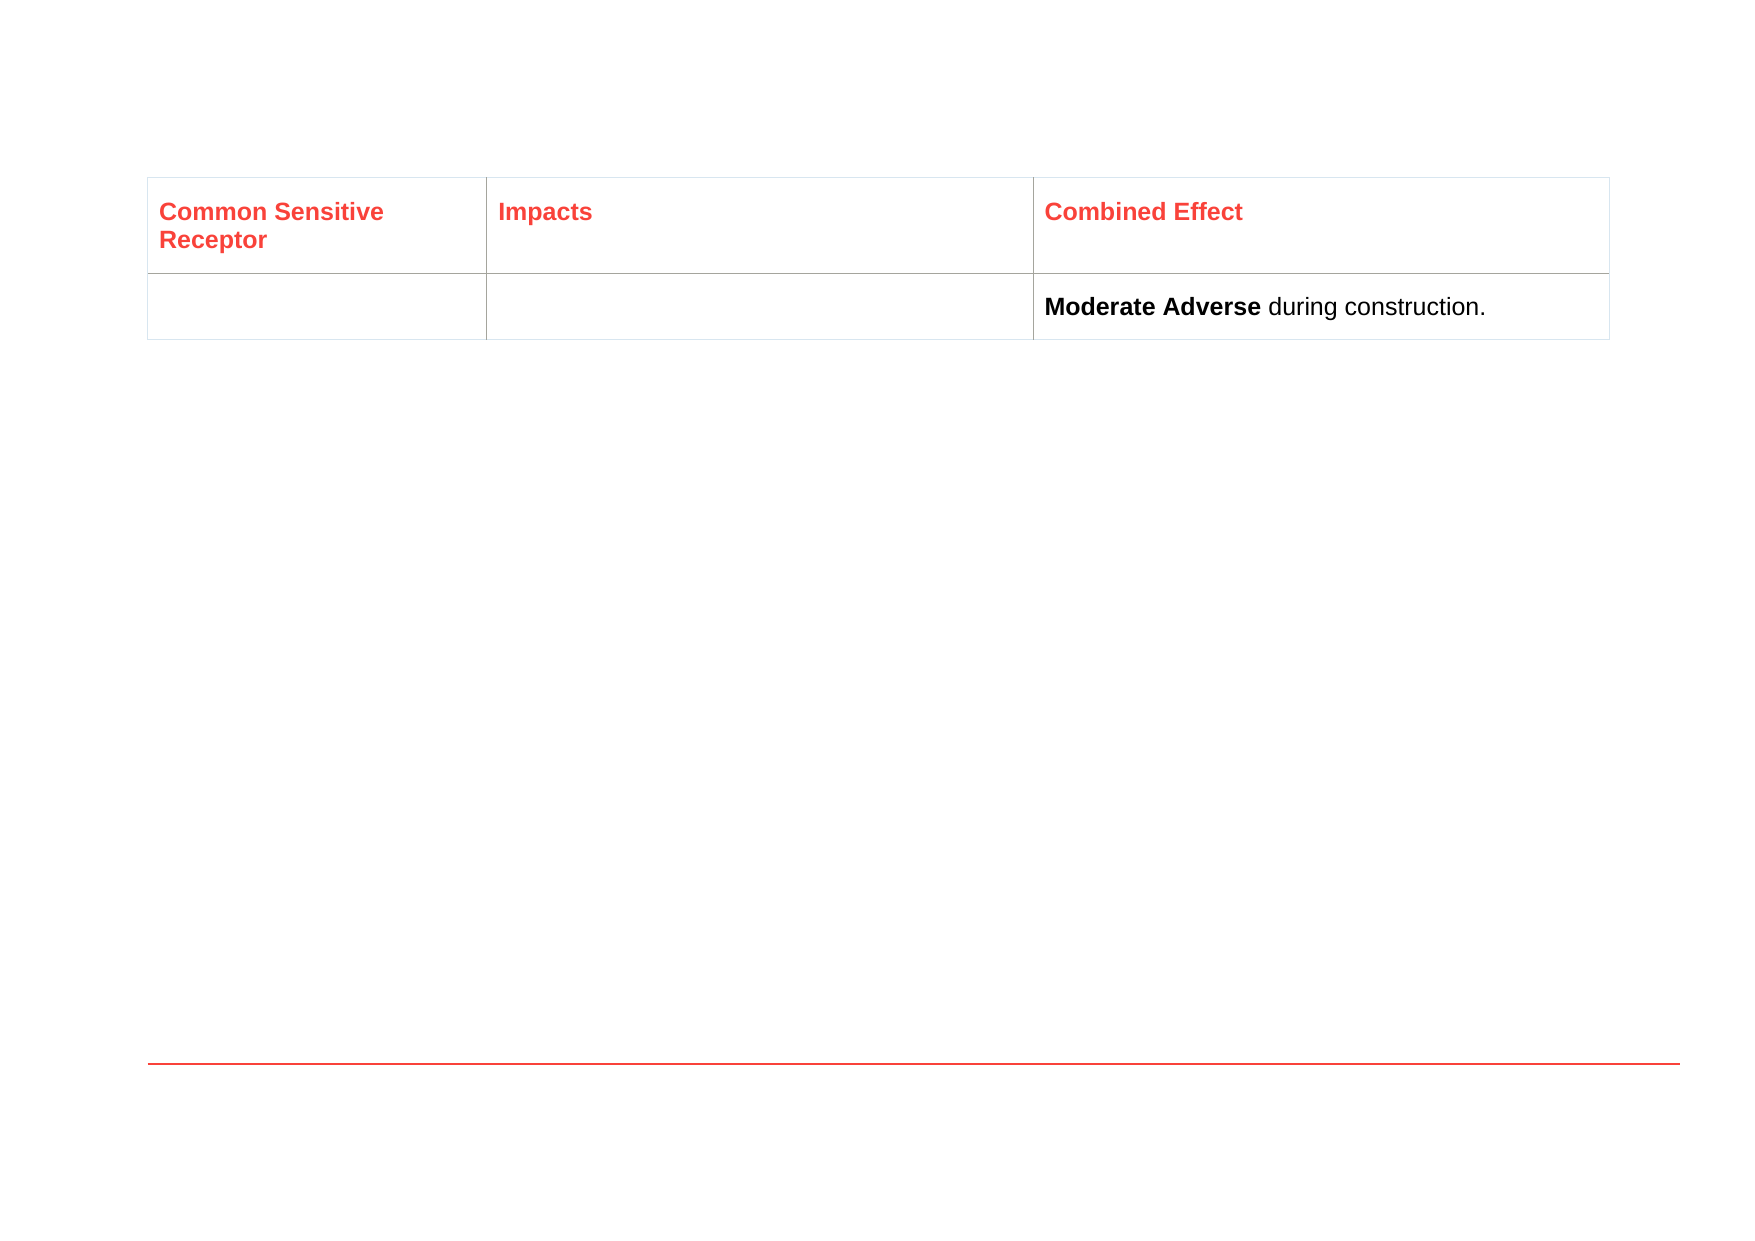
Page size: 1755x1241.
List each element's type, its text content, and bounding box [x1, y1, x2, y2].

table_header Common Sensitive Receptor [148, 178, 486, 273]
table_cell [148, 274, 486, 339]
table_header Impacts [487, 178, 1033, 273]
table_header Combined Effect [1034, 178, 1609, 273]
table_cell Moderate Adverse during construction. [1034, 274, 1609, 339]
table_cell [487, 274, 1033, 339]
